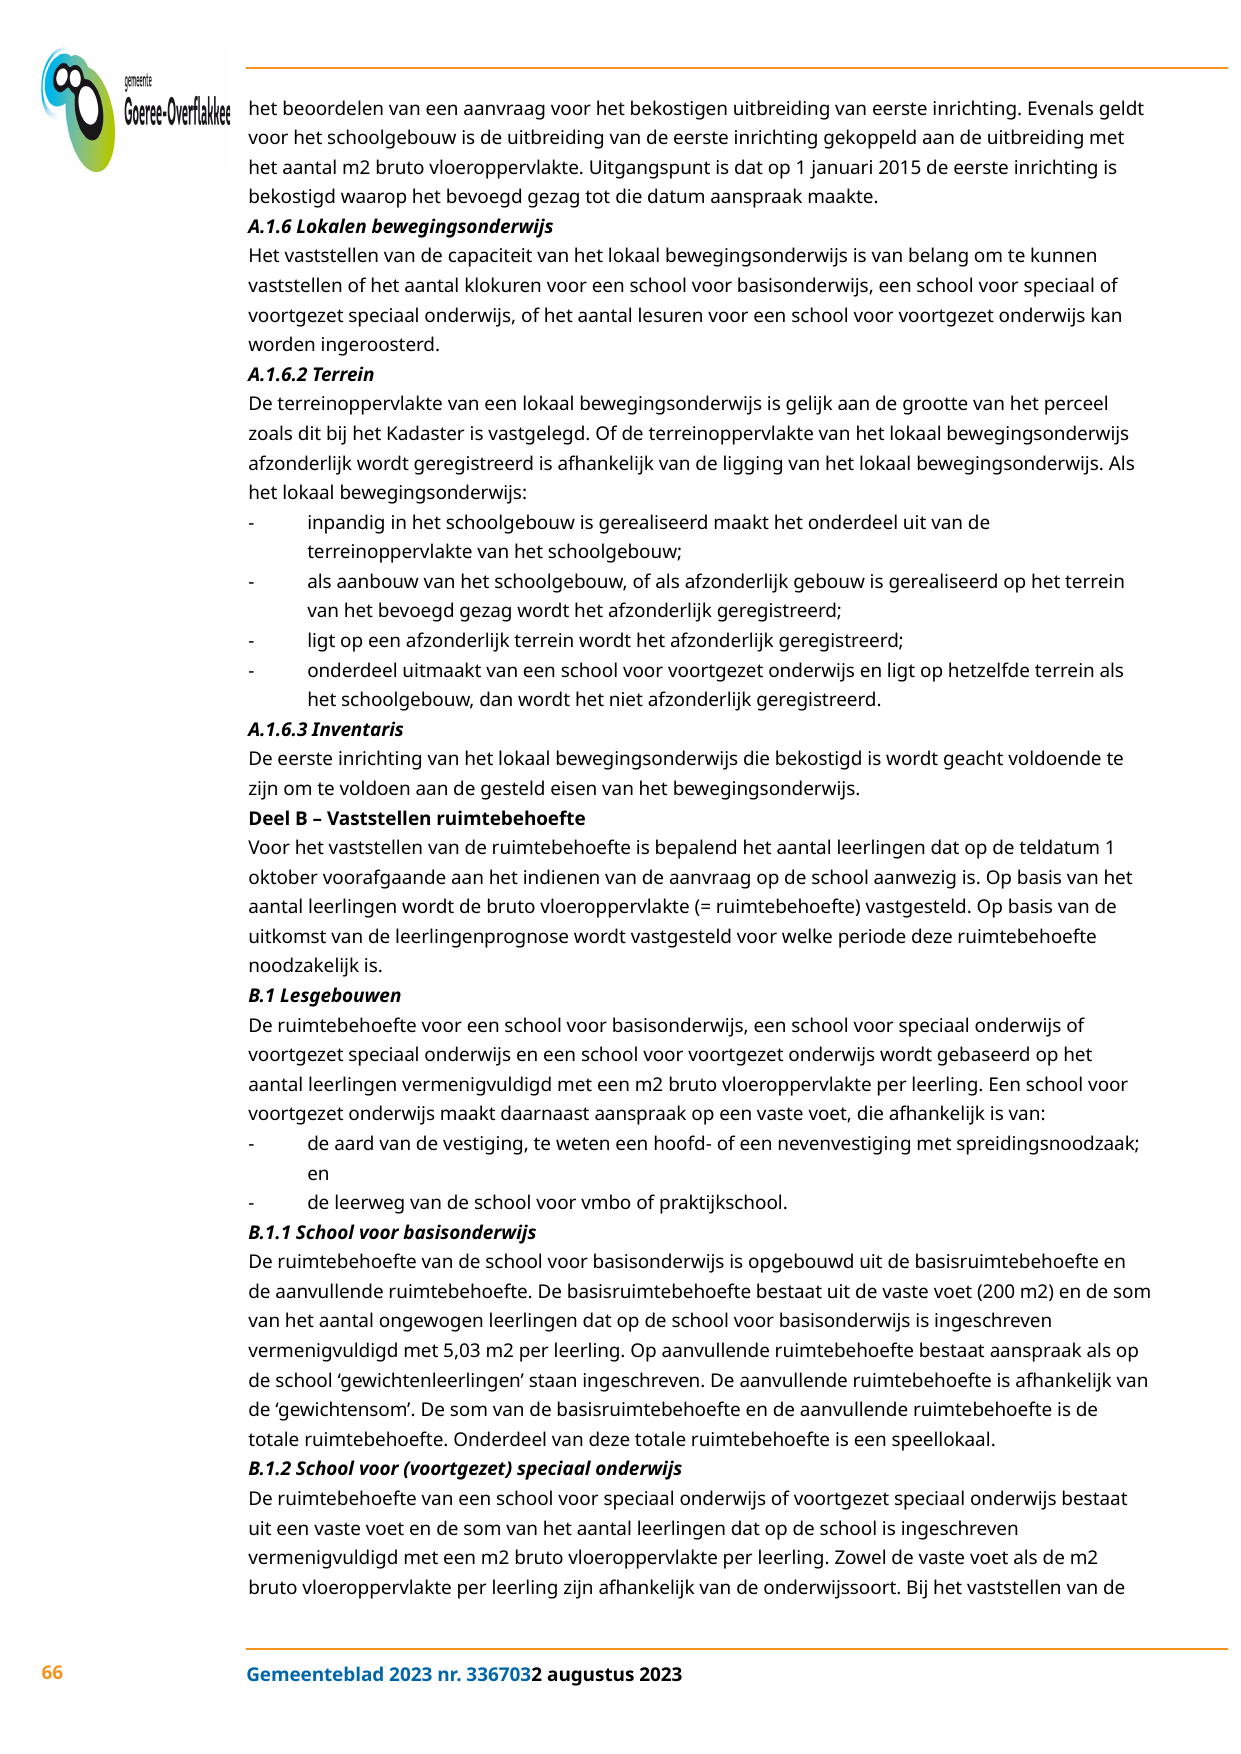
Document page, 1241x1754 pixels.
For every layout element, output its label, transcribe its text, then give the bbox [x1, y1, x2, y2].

text De ruimtebehoefte van de school voor basisonderwijs is opgebouwd uit de basisruimtebehoefte en de aanvullende ruimtebehoefte. De basisruimtebehoefte bestaat uit de vaste voet (200 m2) en de som van het aantal ongewogen leerlingen dat op de school voor basisonderwijs is ingeschreven vermenigvuldigd met 5,03 m2 per leerling. Op aanvullende ruimtebehoefte bestaat aanspraak als op de school ‘gewichtenleerlingen’ staan ingeschreven. De aanvullende ruimtebehoefte is afhankelijk van de ‘gewichtensom’. De som van de basisruimtebehoefte en de aanvullende ruimtebehoefte is de totale ruimtebehoefte. Onderdeel van deze totale ruimtebehoefte is een speellokaal. [248, 1248, 1152, 1452]
text Deel B – Vaststellen ruimtebehoefte [248, 805, 1152, 831]
list ligt op een afzonderlijk terrein wordt het afzonderlijk geregistreerd; [248, 627, 1152, 653]
text De ruimtebehoefte van een school voor speciaal onderwijs of voortgezet speciaal onderwijs bestaat uit een vaste voet en de som van het aantal leerlingen dat op de school is ingeschreven vermenigvuldigd met een m2 bruto vloeroppervlakte per leerling. Zowel de vaste voet als de m2 bruto vloeroppervlakte per leerling zijn afhankelijk van de onderwijssoort. Bij het vaststellen van de [248, 1485, 1152, 1600]
text Het vaststellen van de capaciteit van het lokaal bewegingsonderwijs is van belang om te kunnen vaststellen of het aantal klokuren voor een school voor basisonderwijs, een school voor speciaal of voortgezet speciaal onderwijs, of het aantal lesuren voor een school voor voortgezet onderwijs kan worden ingeroosterd. [248, 243, 1152, 357]
text B.1.2 School voor (voortgezet) speciaal onderwijs [248, 1456, 1152, 1481]
picture [41, 47, 231, 172]
text A.1.6 Lokalen bewegingsonderwijs [248, 213, 1152, 239]
text A.1.6.3 Inventaris [248, 716, 1152, 742]
list als aanbouw van het schoolgebouw, of als afzonderlijk gebouw is gerealiseerd op het terrein van het bevoegd gezag wordt het afzonderlijk geregistreerd; [248, 568, 1152, 623]
text B.1.1 School voor basisonderwijs [248, 1219, 1152, 1245]
text A.1.6.2 Terrein [248, 361, 1152, 387]
list inpandig in het schoolgebouw is gerealiseerd maakt het onderdeel uit van de terreinoppervlakte van het schoolgebouw; [248, 509, 1152, 564]
list de leerweg van de school voor vmbo of praktijkschool. [248, 1189, 1152, 1215]
list onderdeel uitmaakt van een school voor voortgezet onderwijs en ligt op hetzelfde terrein als het schoolgebouw, dan wordt het niet afzonderlijk geregistreerd. [248, 657, 1152, 712]
text De eerste inrichting van het lokaal bewegingsonderwijs die bekostigd is wordt geacht voldoende te zijn om te voldoen aan de gesteld eisen van het bewegingsonderwijs. [248, 746, 1152, 801]
text het beoordelen van een aanvraag voor het bekostigen uitbreiding van eerste inrichting. Evenals geldt voor het schoolgebouw is de uitbreiding van de eerste inrichting gekoppeld aan de uitbreiding met het aantal m2 bruto vloeroppervlakte. Uitgangspunt is dat op 1 januari 2015 de eerste inrichting is bekostigd waarop het bevoegd gezag tot die datum aanspraak maakte. [248, 95, 1152, 209]
text Voor het vaststellen van de ruimtebehoefte is bepalend het aantal leerlingen dat op de teldatum 1 oktober voorafgaande aan het indienen van de aanvraag op de school aanwezig is. Op basis van het aantal leerlingen wordt de bruto vloeroppervlakte (= ruimtebehoefte) vastgesteld. Op basis van de uitkomst van de leerlingenprognose wordt vastgesteld voor welke periode deze ruimtebehoefte noodzakelijk is. [248, 834, 1152, 978]
text De ruimtebehoefte voor een school voor basisonderwijs, een school voor speciaal onderwijs of voortgezet speciaal onderwijs en een school voor voortgezet onderwijs wordt gebaseerd op het aantal leerlingen vermenigvuldigd met een m2 bruto vloeroppervlakte per leerling. Een school voor voortgezet onderwijs maakt daarnaast aanspraak op een vaste voet, die afhankelijk is van: [248, 1012, 1152, 1126]
list de aard van de vestiging, te weten een hoofd- of een nevenvestiging met spreidingsnoodzaak; en [248, 1130, 1152, 1186]
text De terreinoppervlakte van een lokaal bewegingsonderwijs is gelijk aan de grootte van het perceel zoals dit bij het Kadaster is vastgelegd. Of de terreinoppervlakte van het lokaal bewegingsonderwijs afzonderlijk wordt geregistreerd is afhankelijk van de ligging van het lokaal bewegingsonderwijs. Als het lokaal bewegingsonderwijs: [248, 391, 1152, 505]
text B.1 Lesgebouwen [248, 982, 1152, 1008]
